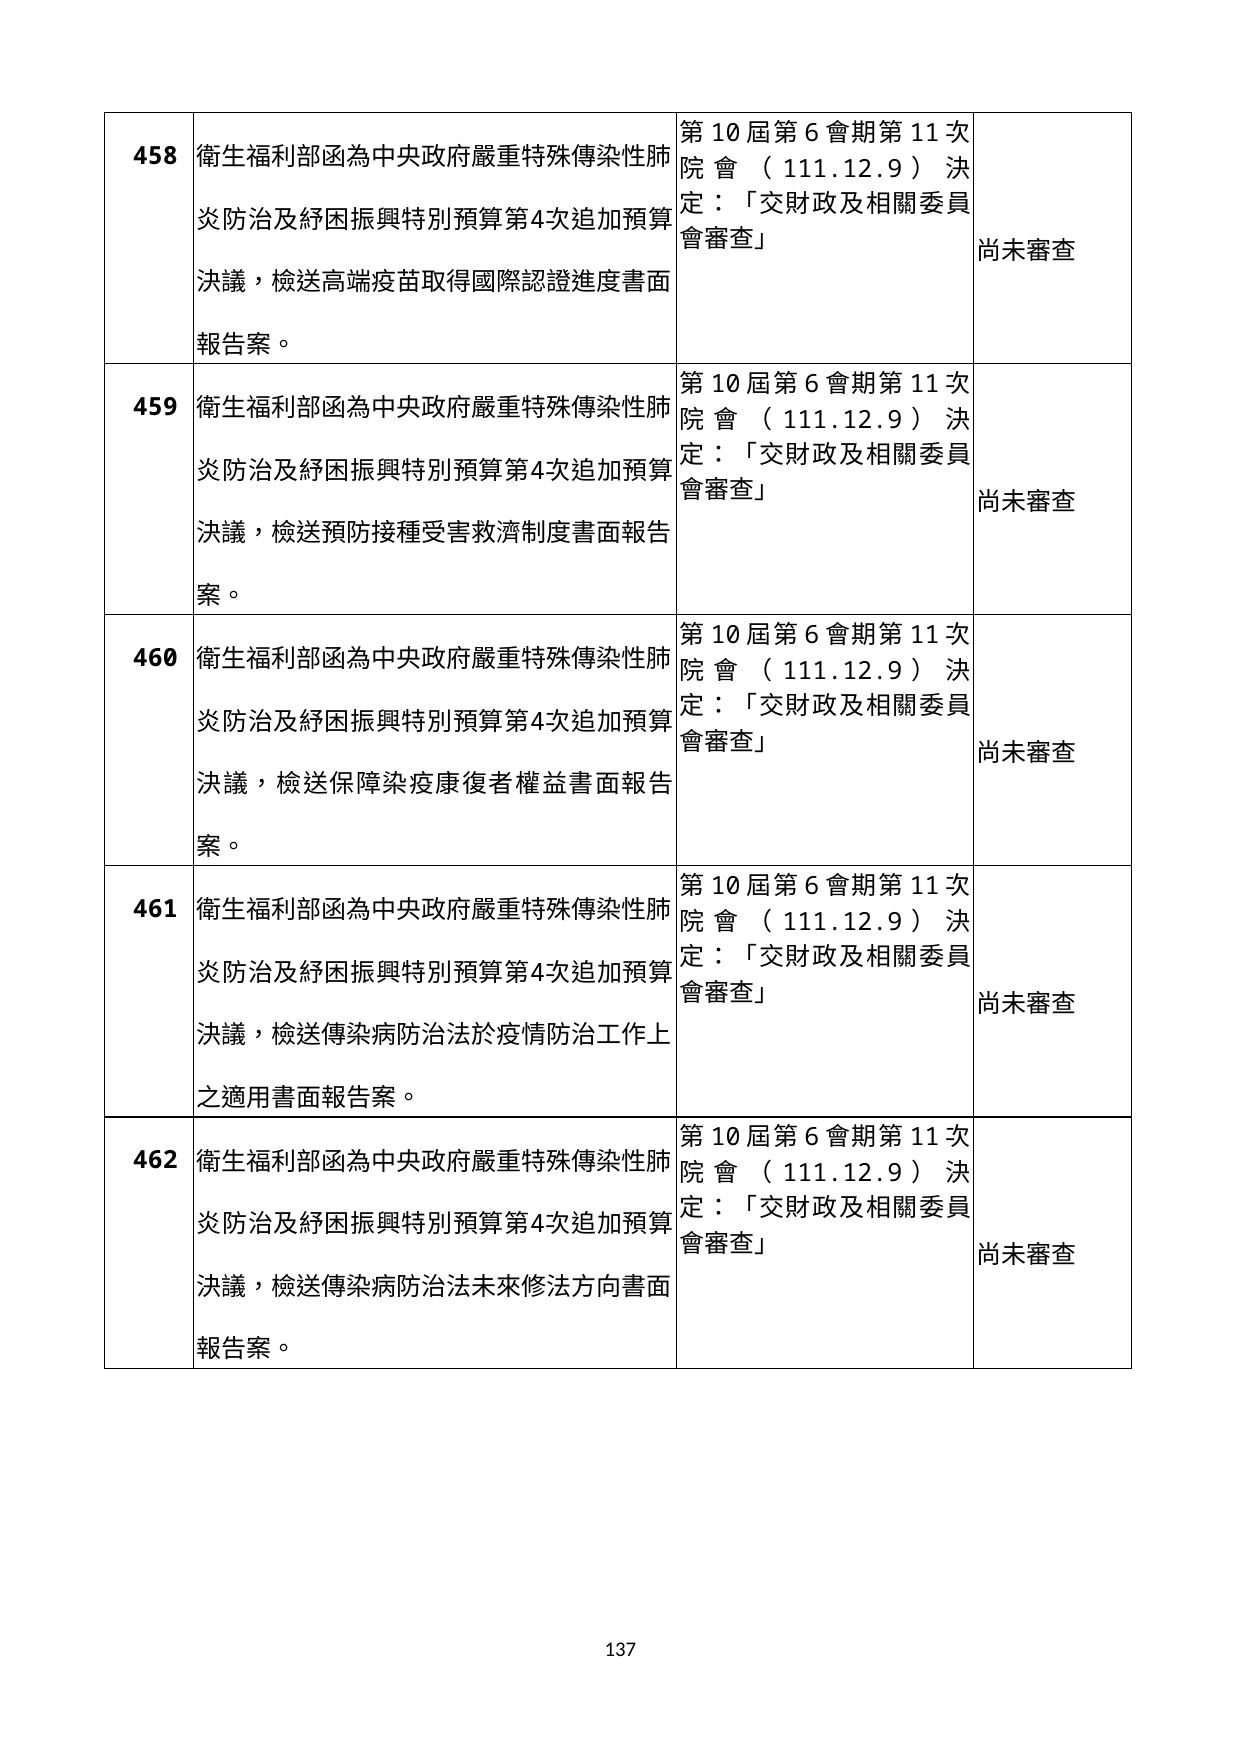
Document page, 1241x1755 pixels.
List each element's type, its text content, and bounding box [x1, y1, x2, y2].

table_cell 第10屆第6會期第11次院會（111.12.9）決定：「交財政及相關委員會審查」 [677, 615, 973, 865]
table_cell 尚未審查 [974, 364, 1131, 614]
table_cell 衛生福利部函為中央政府嚴重特殊傳染性肺炎防治及紓困振興特別預算第4次追加預算決議，檢送預防接種受害救濟制度書面報告案。 [194, 364, 676, 614]
table_cell [105, 113, 193, 363]
table_cell [1132, 614, 1136, 865]
table_cell [1132, 865, 1136, 1116]
table_cell 尚未審查 [974, 113, 1131, 363]
table_cell [105, 866, 193, 1116]
table_cell 第10屆第6會期第11次院會（111.12.9）決定：「交財政及相關委員會審查」 [677, 1118, 973, 1367]
table_cell 第10屆第6會期第11次院會（111.12.9）決定：「交財政及相關委員會審查」 [677, 113, 973, 363]
table_cell 衛生福利部函為中央政府嚴重特殊傳染性肺炎防治及紓困振興特別預算第4次追加預算決議，檢送傳染病防治法於疫情防治工作上之適用書面報告案。 [194, 866, 676, 1116]
table_cell [1132, 363, 1136, 614]
table_cell 第10屆第6會期第11次院會（111.12.9）決定：「交財政及相關委員會審查」 [677, 364, 973, 614]
table_cell 衛生福利部函為中央政府嚴重特殊傳染性肺炎防治及紓困振興特別預算第4次追加預算決議，檢送高端疫苗取得國際認證進度書面報告案。 [194, 113, 676, 363]
table_cell 尚未審查 [974, 1118, 1131, 1367]
table_cell 衛生福利部函為中央政府嚴重特殊傳染性肺炎防治及紓困振興特別預算第4次追加預算決議，檢送保障染疫康復者權益書面報告案。 [194, 615, 676, 865]
table_cell 第10屆第6會期第11次院會（111.12.9）決定：「交財政及相關委員會審查」 [677, 866, 973, 1116]
table_cell [1132, 112, 1136, 363]
table_cell [105, 615, 193, 865]
table_cell [105, 1118, 193, 1367]
table_cell 尚未審查 [974, 866, 1131, 1116]
table_cell 衛生福利部函為中央政府嚴重特殊傳染性肺炎防治及紓困振興特別預算第4次追加預算決議，檢送傳染病防治法未來修法方向書面報告案。 [194, 1118, 676, 1367]
table_cell [1132, 1116, 1136, 1367]
table_cell 尚未審查 [974, 615, 1131, 865]
table_cell [105, 364, 193, 614]
